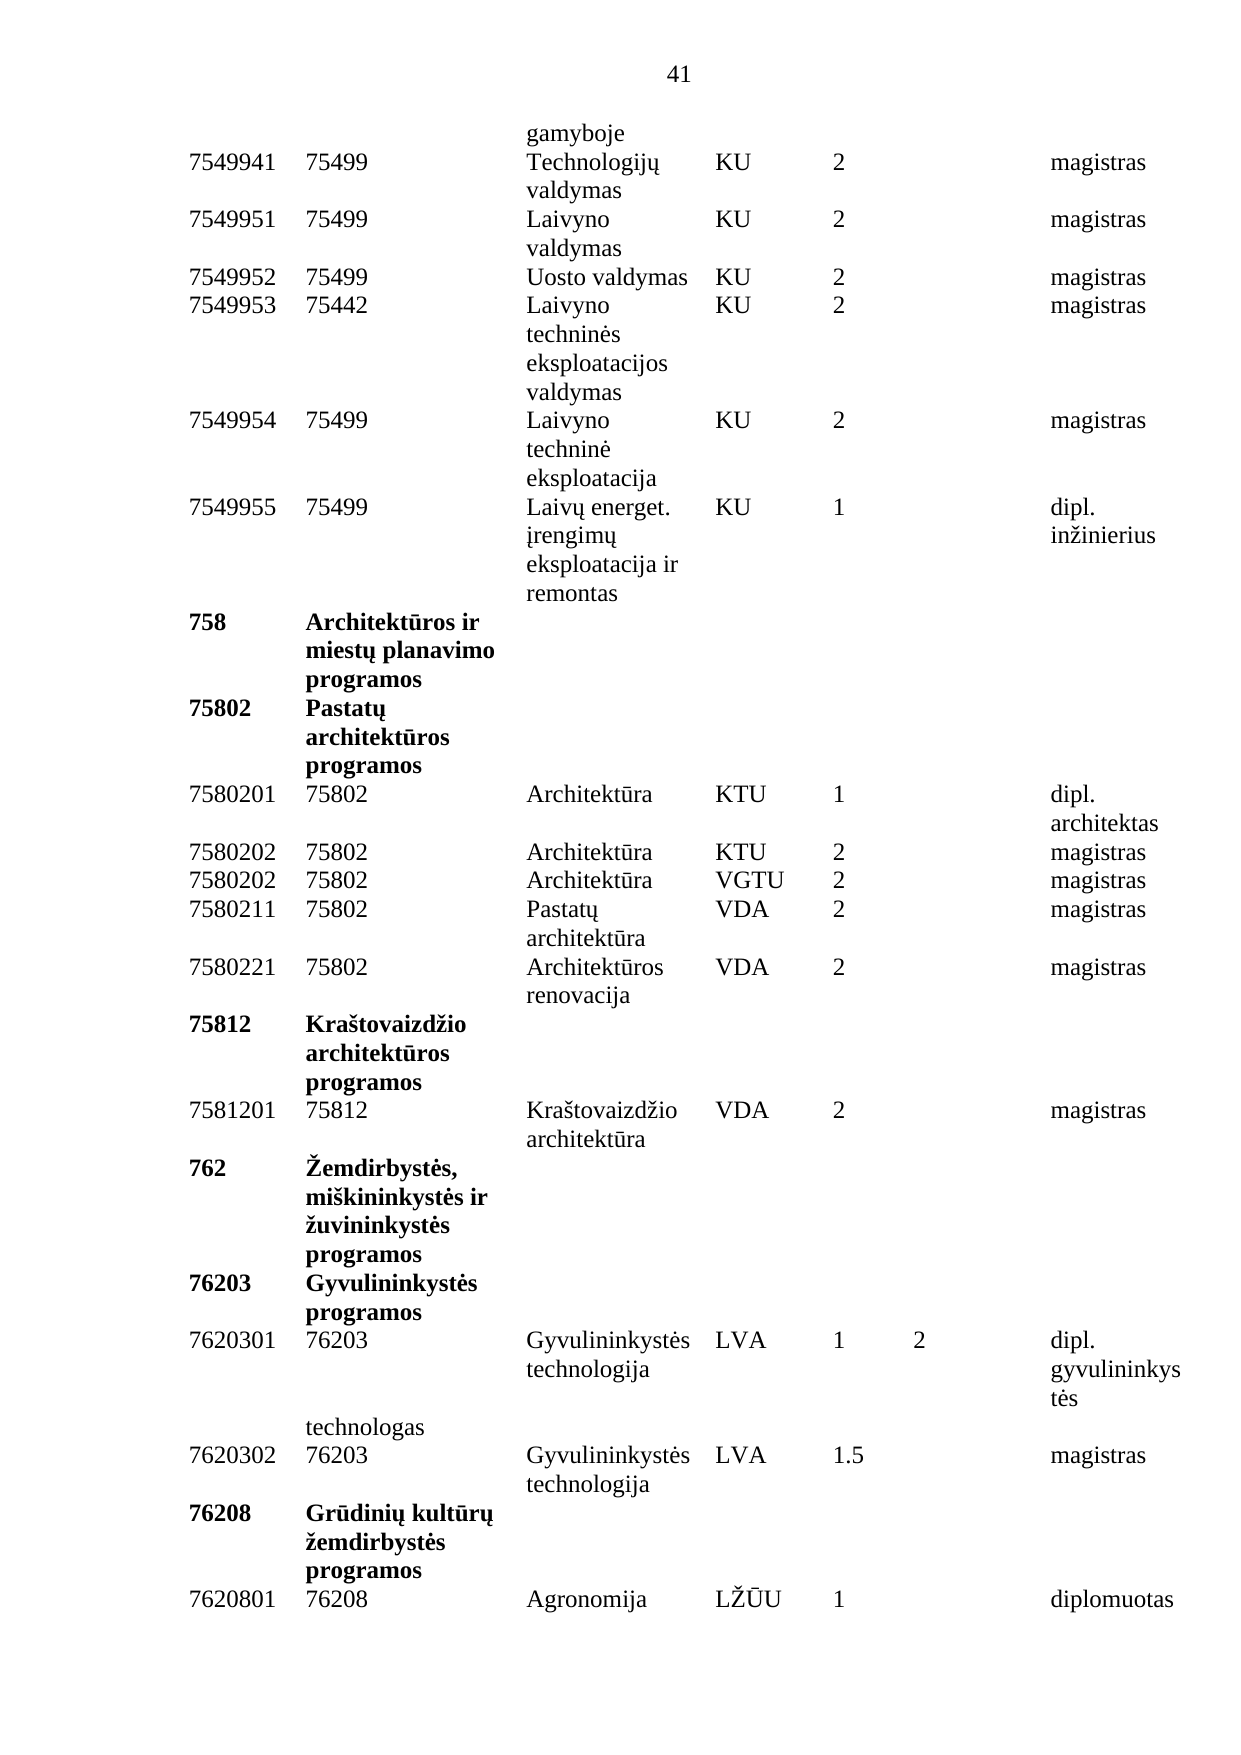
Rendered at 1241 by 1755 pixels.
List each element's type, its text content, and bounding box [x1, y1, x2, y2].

table_cell [1197, 779, 1202, 837]
table_cell Architektūros ir miestų planavimo programos [294, 607, 515, 693]
table_cell [1202, 262, 1207, 291]
table_cell Gyvulininkystės programos [294, 1268, 515, 1326]
table_cell KU [704, 204, 821, 262]
table_cell 2 [821, 291, 902, 406]
table_cell [1197, 204, 1202, 262]
table_cell 76208 [294, 1584, 515, 1613]
table_cell 758 [177, 607, 294, 693]
table_cell [515, 693, 704, 779]
table_cell VDA [704, 952, 821, 1009]
table_cell VGTU [704, 866, 821, 894]
table_cell magistras [1039, 291, 1197, 406]
table_cell [1202, 147, 1207, 204]
table_cell 2 [821, 952, 902, 1009]
table_cell [1197, 1153, 1202, 1268]
table_cell LŽŪU [704, 1584, 821, 1613]
table_cell [1202, 492, 1207, 607]
table_cell 75499 [294, 147, 515, 204]
table_cell [1197, 1584, 1202, 1613]
table_cell Gyvulininkystės technologija [515, 1326, 704, 1412]
table_cell [1202, 118, 1207, 147]
table_cell [902, 837, 973, 866]
table_cell 75802 [294, 952, 515, 1009]
table_cell magistras [1039, 866, 1197, 894]
table_cell [1202, 406, 1207, 492]
table_cell [902, 779, 973, 837]
table_cell 7549953 [177, 291, 294, 406]
table_cell 75812 [177, 1009, 294, 1096]
table_cell KU [704, 492, 821, 607]
table_cell [1197, 1498, 1202, 1584]
table_cell 76208 [177, 1498, 294, 1584]
table_cell 2 [821, 262, 902, 291]
table_cell [902, 291, 973, 406]
table_cell [902, 693, 973, 779]
table_cell Laivų energet. įrengimų eksploatacija ir remontas [515, 492, 704, 607]
table_cell [1197, 693, 1202, 779]
table_cell [902, 1009, 973, 1096]
table_cell [1197, 291, 1202, 406]
table_cell 2 [821, 894, 902, 952]
table_cell Grūdinių kultūrų žemdirbystės programos [294, 1498, 515, 1584]
table_cell 2 [821, 406, 902, 492]
table_cell magistras [1039, 406, 1197, 492]
table_cell Technologijų valdymas [515, 147, 704, 204]
table_cell [821, 607, 902, 693]
table_cell 2 [902, 1326, 973, 1412]
table_cell LVA [704, 1326, 821, 1412]
table_cell KTU [704, 779, 821, 837]
table_cell 2 [821, 866, 902, 894]
table_cell 1 [821, 1326, 902, 1412]
table_cell magistras [1039, 147, 1197, 204]
table_cell [902, 204, 973, 262]
table_cell [973, 607, 1039, 693]
table_cell [704, 607, 821, 693]
table_cell 76203 [294, 1326, 515, 1412]
table_cell 7549941 [177, 147, 294, 204]
table_cell 75442 [294, 291, 515, 406]
table_cell [973, 147, 1039, 204]
table_cell Agronomija [515, 1584, 704, 1613]
table_cell 75499 [294, 262, 515, 291]
table_cell KU [704, 291, 821, 406]
table_cell [973, 1498, 1039, 1584]
table_cell [177, 1412, 294, 1441]
table_cell [902, 952, 973, 1009]
table_cell [902, 118, 973, 147]
table_cell [902, 1584, 973, 1613]
table_cell [177, 118, 294, 147]
table_cell [1202, 866, 1207, 894]
table_cell [1202, 952, 1207, 1009]
table_cell [821, 118, 902, 147]
table_cell [1202, 693, 1207, 779]
table_cell [973, 1096, 1039, 1153]
table_cell [1039, 1153, 1197, 1268]
table_cell Architektūros renovacija [515, 952, 704, 1009]
table_cell Gyvulininkystės technologija [515, 1441, 704, 1498]
table_cell Laivyno techninė eksploatacija [515, 406, 704, 492]
table_cell [515, 1153, 704, 1268]
table_cell [1202, 1268, 1207, 1326]
table_cell 7580202 [177, 837, 294, 866]
table_cell 75499 [294, 406, 515, 492]
table_cell Laivyno techninės eksploatacijos valdymas [515, 291, 704, 406]
table_cell [515, 1268, 704, 1326]
table_cell [704, 693, 821, 779]
table_cell [1202, 1009, 1207, 1096]
table_cell [515, 1412, 704, 1441]
table_cell 7580221 [177, 952, 294, 1009]
table_cell [973, 406, 1039, 492]
table_cell [902, 1412, 973, 1441]
table_cell [973, 291, 1039, 406]
table_cell KU [704, 406, 821, 492]
table_cell [1202, 291, 1207, 406]
table_cell [704, 1009, 821, 1096]
table_cell KU [704, 262, 821, 291]
table_cell 2 [821, 204, 902, 262]
table_cell 75499 [294, 204, 515, 262]
table_cell dipl. inžinierius [1039, 492, 1197, 607]
table_cell 1 [821, 779, 902, 837]
table_cell [973, 1153, 1039, 1268]
table_cell [821, 1268, 902, 1326]
table_cell Architektūra [515, 779, 704, 837]
table_cell 7549954 [177, 406, 294, 492]
table_cell Laivyno valdymas [515, 204, 704, 262]
table_cell 7580201 [177, 779, 294, 837]
table_cell KTU [704, 837, 821, 866]
table_cell Žemdirbystės, miškininkystės ir žuvininkystės programos [294, 1153, 515, 1268]
table_cell [1197, 262, 1202, 291]
table_cell 2 [821, 1096, 902, 1153]
table_cell dipl. architektas [1039, 779, 1197, 837]
table_cell [973, 492, 1039, 607]
table_cell [1202, 1412, 1207, 1441]
table_cell [902, 262, 973, 291]
table_cell 7549951 [177, 204, 294, 262]
table_cell Pastatų architektūros programos [294, 693, 515, 779]
table_cell diplomuotas [1039, 1584, 1197, 1613]
table_cell 7620301 [177, 1326, 294, 1412]
table_cell [1197, 118, 1202, 147]
table_cell [902, 607, 973, 693]
table_cell [821, 1412, 902, 1441]
table_cell [1202, 1584, 1207, 1613]
table_cell VDA [704, 1096, 821, 1153]
table_cell [1197, 1412, 1202, 1441]
table_cell [973, 1326, 1039, 1412]
table_cell magistras [1039, 837, 1197, 866]
table_cell [704, 1412, 821, 1441]
table_cell [704, 1268, 821, 1326]
table_cell Pastatų architektūra [515, 894, 704, 952]
table_cell Kraštovaizdžio architektūros programos [294, 1009, 515, 1096]
table_cell [821, 1498, 902, 1584]
table_cell [1197, 1268, 1202, 1326]
table_cell [294, 118, 515, 147]
table_cell Kraštovaizdžio architektūra [515, 1096, 704, 1153]
table_cell magistras [1039, 262, 1197, 291]
table_cell [1202, 837, 1207, 866]
table_cell [902, 492, 973, 607]
table_cell [973, 1412, 1039, 1441]
table_cell [973, 204, 1039, 262]
table_cell [1039, 693, 1197, 779]
table_cell 75802 [294, 894, 515, 952]
table_cell [902, 1268, 973, 1326]
table_cell [515, 607, 704, 693]
table_cell Architektūra [515, 837, 704, 866]
table_cell [1202, 779, 1207, 837]
table_cell 1 [821, 492, 902, 607]
table_cell [1197, 1441, 1202, 1498]
table_cell 1.5 [821, 1441, 902, 1498]
table_cell [1202, 1498, 1207, 1584]
table_cell [1039, 607, 1197, 693]
table_cell [973, 1009, 1039, 1096]
table_cell [515, 1498, 704, 1584]
table_cell [973, 894, 1039, 952]
table_cell [973, 1584, 1039, 1613]
table_cell magistras [1039, 952, 1197, 1009]
table_cell 762 [177, 1153, 294, 1268]
table_cell 75802 [294, 866, 515, 894]
table_cell 75802 [294, 779, 515, 837]
table_cell 75802 [177, 693, 294, 779]
table_cell 76203 [177, 1268, 294, 1326]
table_cell [704, 1498, 821, 1584]
table_cell [973, 866, 1039, 894]
table_cell [821, 693, 902, 779]
table_cell 2 [821, 837, 902, 866]
table_cell VDA [704, 894, 821, 952]
table_cell [1197, 1009, 1202, 1096]
table_cell [902, 147, 973, 204]
table_cell [1039, 1498, 1197, 1584]
table_cell 7580211 [177, 894, 294, 952]
table_cell [1197, 147, 1202, 204]
table_cell [973, 1441, 1039, 1498]
table_cell [1202, 607, 1207, 693]
table_cell magistras [1039, 894, 1197, 952]
table_cell [1197, 1096, 1202, 1153]
table_cell 75812 [294, 1096, 515, 1153]
table_cell [821, 1153, 902, 1268]
table_cell 7549955 [177, 492, 294, 607]
table_cell 75802 [294, 837, 515, 866]
table_cell [1202, 1096, 1207, 1153]
table_cell [902, 1096, 973, 1153]
table_cell 2 [821, 147, 902, 204]
table_cell [973, 837, 1039, 866]
table_cell [1197, 952, 1202, 1009]
table_cell [821, 1009, 902, 1096]
table_cell 7581201 [177, 1096, 294, 1153]
table_cell 7549952 [177, 262, 294, 291]
table_cell magistras [1039, 204, 1197, 262]
table_cell Uosto valdymas [515, 262, 704, 291]
table_cell [902, 1498, 973, 1584]
table_cell gamyboje [515, 118, 704, 147]
table_cell [1197, 866, 1202, 894]
table_cell [973, 693, 1039, 779]
table_cell 1 [821, 1584, 902, 1613]
table_cell [1202, 1153, 1207, 1268]
table_cell [1197, 1326, 1202, 1412]
table_cell [1197, 406, 1202, 492]
table_cell [1039, 118, 1197, 147]
table_cell magistras [1039, 1096, 1197, 1153]
table_cell [1197, 894, 1202, 952]
table_cell 7620801 [177, 1584, 294, 1613]
table_cell 76203 [294, 1441, 515, 1498]
table_cell 75499 [294, 492, 515, 607]
table_cell [704, 118, 821, 147]
table_cell [902, 894, 973, 952]
table_cell magistras [1039, 1441, 1197, 1498]
table_cell [515, 1009, 704, 1096]
table_cell dipl. gyvulininkystės [1039, 1326, 1197, 1412]
table_cell [973, 952, 1039, 1009]
table_cell [1202, 1326, 1207, 1412]
table_cell [902, 866, 973, 894]
table_cell [1197, 492, 1202, 607]
table_cell [1197, 837, 1202, 866]
table_cell [1202, 204, 1207, 262]
table_cell [1202, 894, 1207, 952]
table_cell [973, 118, 1039, 147]
table_cell 7620302 [177, 1441, 294, 1498]
table_cell LVA [704, 1441, 821, 1498]
table_cell [1039, 1268, 1197, 1326]
table_cell [1197, 607, 1202, 693]
table_cell Architektūra [515, 866, 704, 894]
table_cell [902, 1441, 973, 1498]
table_cell [704, 1153, 821, 1268]
table_cell KU [704, 147, 821, 204]
table_cell technologas [294, 1412, 515, 1441]
table_cell [1039, 1009, 1197, 1096]
table_cell [1039, 1412, 1197, 1441]
table_cell 7580202 [177, 866, 294, 894]
table_cell [902, 1153, 973, 1268]
table_cell [1202, 1441, 1207, 1498]
table_cell [902, 406, 973, 492]
table_cell [973, 1268, 1039, 1326]
table_cell [973, 779, 1039, 837]
table_cell [973, 262, 1039, 291]
